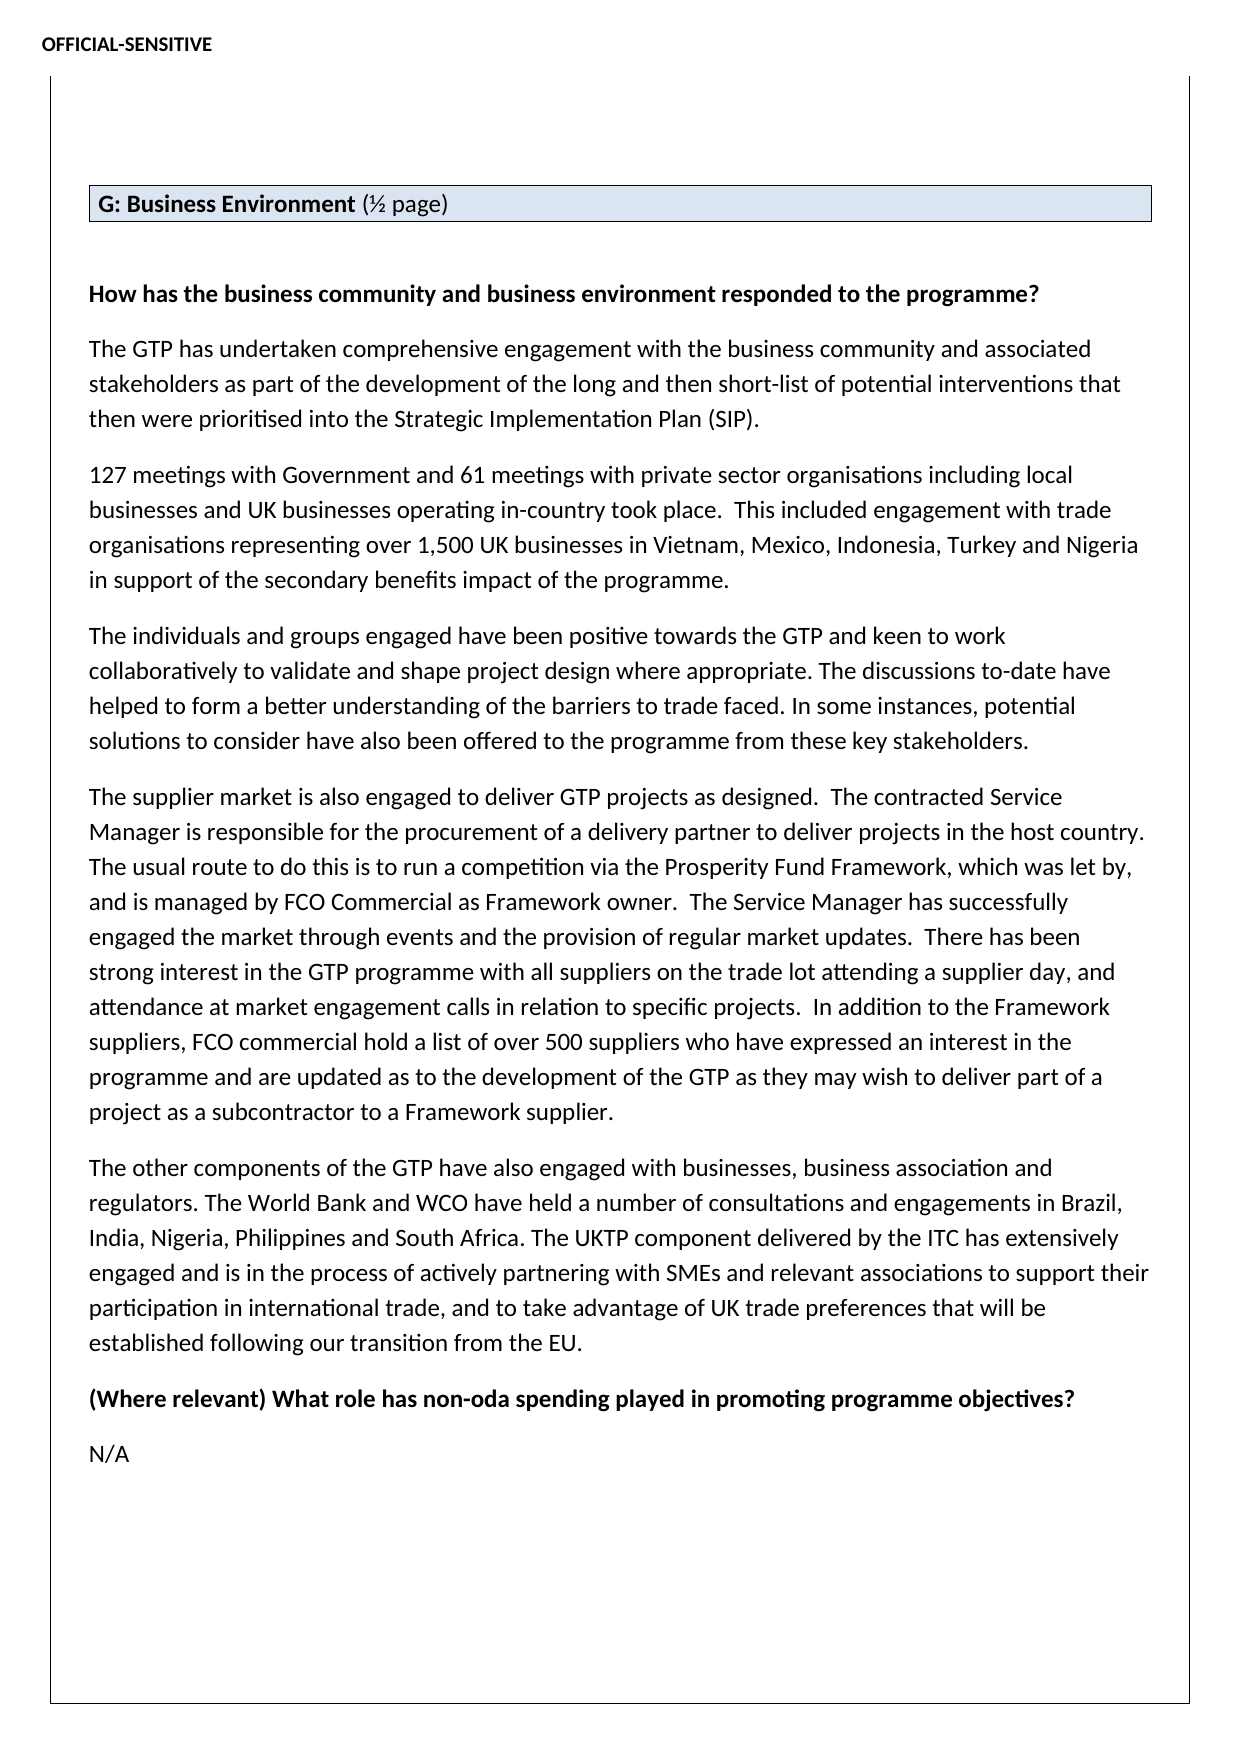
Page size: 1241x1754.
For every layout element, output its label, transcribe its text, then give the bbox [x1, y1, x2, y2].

text (Where relevant) What role has non-oda spending played in promoting programme objectives? [89, 1383, 1152, 1413]
text The GTP has undertaken comprehensive engagement with the business community and associated stakeholders as part of the development of the long and then short-list of potential interventions that then were prioritised into the Strategic Implementation Plan (SIP). [89, 333, 1152, 434]
text 127 meetings with Government and 61 meetings with private sector organisations including local businesses and UK businesses operating in-country took place. This included engagement with trade organisations representing over 1,500 UK businesses in Vietnam, Mexico, Indonesia, Turkey and Nigeria in support of the secondary benefits impact of the programme. [89, 459, 1152, 595]
text How has the business community and business environment responded to the programme? [89, 278, 1152, 308]
text N/A [89, 1438, 1152, 1469]
text G: Business Environment (½ page) [90, 186, 1151, 221]
text The supplier market is also engaged to deliver GTP projects as designed. The contracted Service Manager is responsible for the procurement of a delivery partner to deliver projects in the host country. The usual route to do this is to run a competition via the Prosperity Fund Framework, which was let by, and is managed by FCO Commercial as Framework owner. The Service Manager has successfully engaged the market through events and the provision of regular market updates. There has been strong interest in the GTP programme with all suppliers on the trade lot attending a supplier day, and attendance at market engagement calls in relation to specific projects. In addition to the Framework suppliers, FCO commercial hold a list of over 500 suppliers who have expressed an interest in the programme and are updated as to the development of the GTP as they may wish to deliver part of a project as a subcontractor to a Framework supplier. [89, 781, 1152, 1127]
text The other components of the GTP have also engaged with businesses, business association and regulators. The World Bank and WCO have held a number of consultations and engagements in Brazil, India, Nigeria, Philippines and South Africa. The UKTP component delivered by the ITC has extensively engaged and is in the process of actively partnering with SMEs and relevant associations to support their participation in international trade, and to take advantage of UK trade preferences that will be established following our transition from the EU. [89, 1152, 1152, 1357]
text The individuals and groups engaged have been positive towards the GTP and keen to work collaboratively to validate and shape project design where appropriate. The discussions to-date have helped to form a better understanding of the barriers to trade faced. In some instances, potential solutions to consider have also been offered to the programme from these key stakeholders. [89, 620, 1152, 756]
